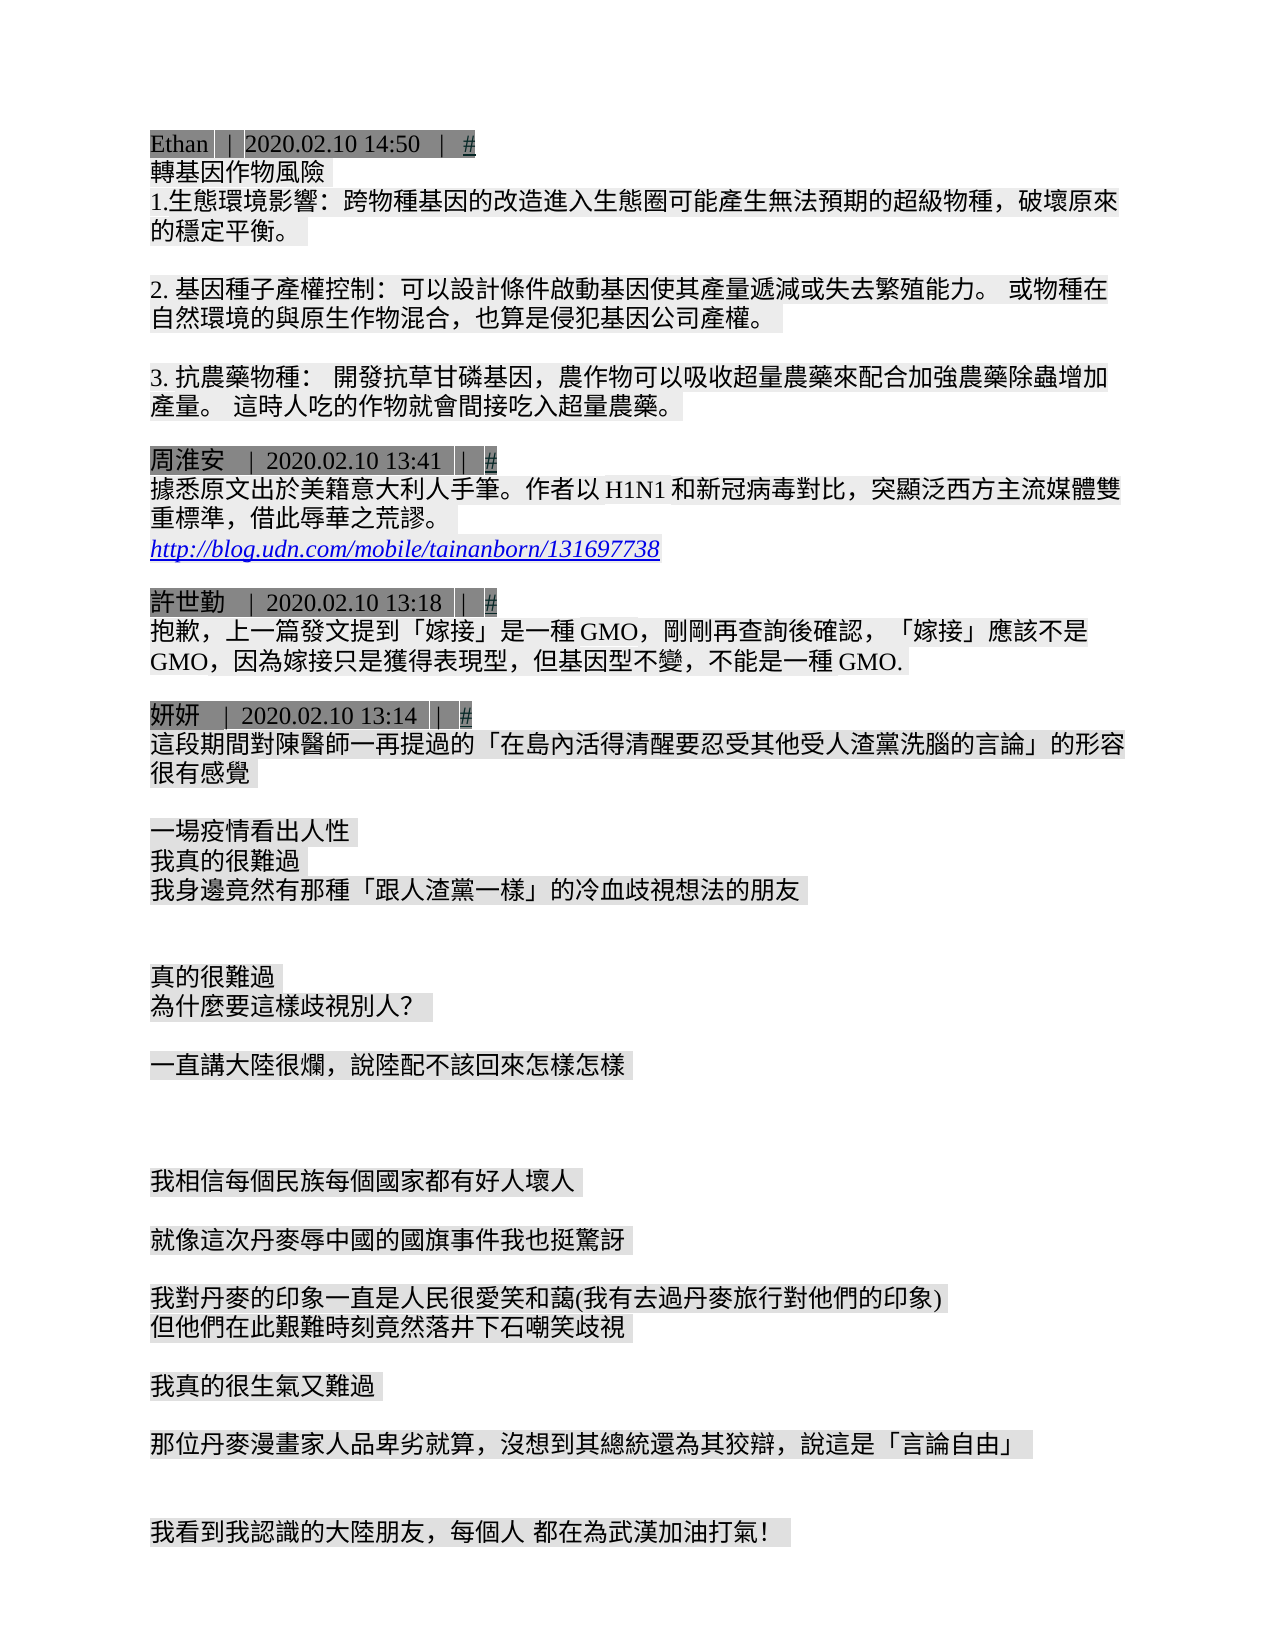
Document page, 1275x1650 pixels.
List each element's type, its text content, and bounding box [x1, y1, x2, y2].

text 據悉原文出於美籍意大利人手筆。作者以H1N1和新冠病毒對比，突顯泛西方主流媒體雙重標準，借此辱華之荒謬。 http://blog.udn.com/mobile/tainanborn/131697738 [150, 475, 1125, 563]
text 周淮安 | 2020.02.10 13:41 | # [150, 446, 1125, 475]
text 轉基因作物風險 1.生態環境影響：跨物種基因的改造進入生態圈可能產生無法預期的超級物種，破壞原來的穩定平衡。 2. 基因種子產權控制：可以設計條件啟動基因使其產量遞減或失去繁殖能力。 或物種在自然環境的與原生作物混合，也算是侵犯基因公司產權。 3. 抗農藥物種： 開發抗草甘磷基因，農作物可以吸收超量農藥來配合加強農藥除蟲增加產量。 這時人吃的作物就會間接吃入超量農藥。 [150, 158, 1125, 421]
text 這段期間對陳醫師一再提過的「在島內活得清醒要忍受其他受人渣黨洗腦的言論」的形容很有感覺 一場疫情看出人性 我真的很難過 我身邊竟然有那種「跟人渣黨一樣」的冷血歧視想法的朋友 真的很難過 為什麼要這樣歧視別人？ 一直講大陸很爛，說陸配不該回來怎樣怎樣 我相信每個民族每個國家都有好人壞人 就像這次丹麥辱中國的國旗事件我也挺驚訝 我對丹麥的印象一直是人民很愛笑和藹(我有去過丹麥旅行對他們的印象) 但他們在此艱難時刻竟然落井下石嘲笑歧視 我真的很生氣又難過 那位丹麥漫畫家人品卑劣就算，沒想到其總統還為其狡辯，說這是「言論自由」 我看到我認識的大陸朋友，每個人 都在為武漢加油打氣！ [150, 730, 1125, 1547]
text Ethan | 2020.02.10 14:50 | # [150, 129, 1125, 158]
text 許世勤 | 2020.02.10 13:18 | # [150, 588, 1125, 617]
text [150, 75, 1125, 104]
text 抱歉，上一篇發文提到「嫁接」是一種GMO，剛剛再查詢後確認，「嫁接」應該不是GMO，因為嫁接只是獲得表現型，但基因型不變，不能是一種GMO. [150, 617, 1125, 676]
text 妍妍 | 2020.02.10 13:14 | # [150, 701, 1125, 730]
